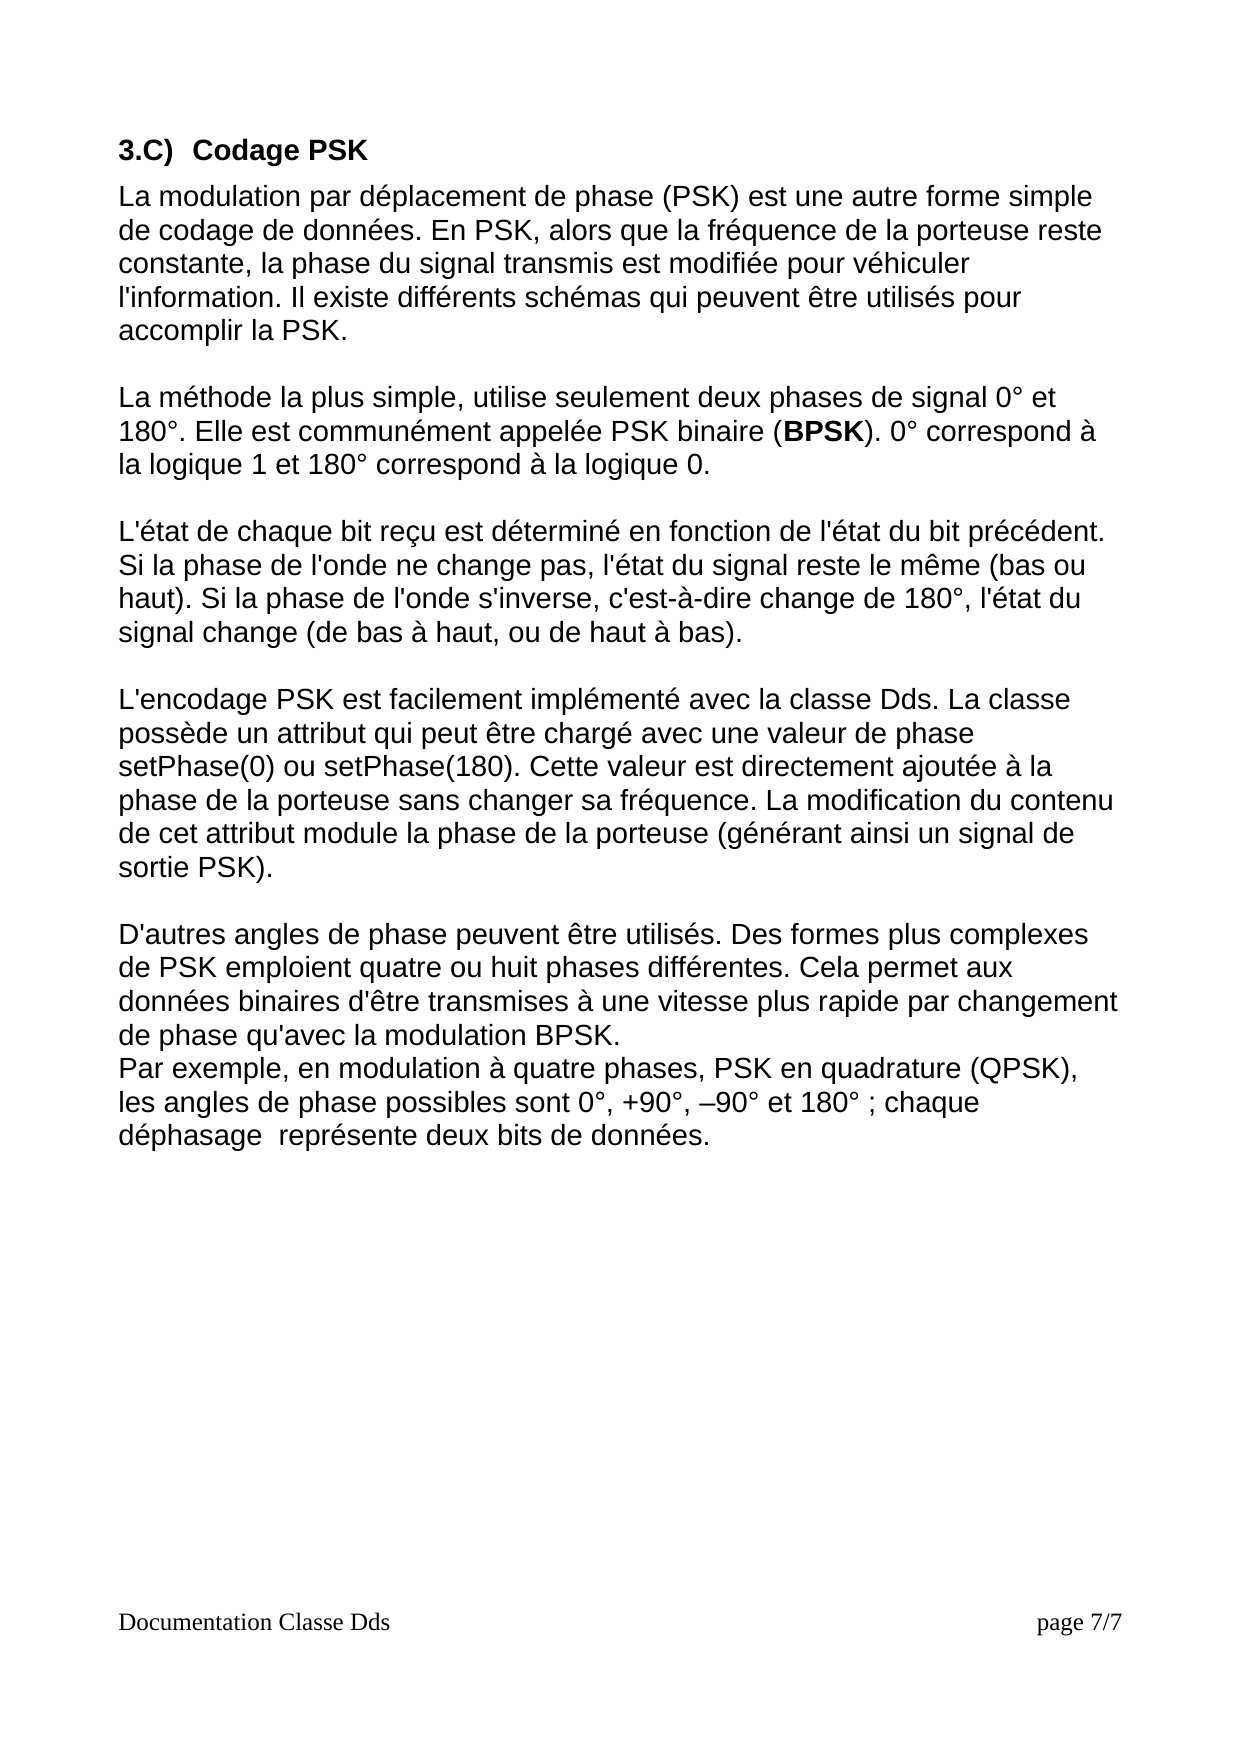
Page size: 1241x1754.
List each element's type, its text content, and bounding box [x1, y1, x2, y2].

text D'autres angles de phase peuvent être utilisés. Des formes plus complexes de PSK emploient quatre ou huit phases différentes. Cela permet aux données binaires d'être transmises à une vitesse plus rapide par changement de phase qu'avec la modulation BPSK. [118, 917, 1122, 1051]
text La méthode la plus simple, utilise seulement deux phases de signal 0° et 180°. Elle est communément appelée PSK binaire (BPSK). 0° correspond à la logique 1 et 180° correspond à la logique 0. [118, 380, 1122, 481]
text L'état de chaque bit reçu est déterminé en fonction de l'état du bit précédent. Si la phase de l'onde ne change pas, l'état du signal reste le même (bas ou haut). Si la phase de l'onde s'inverse, c'est-à-dire change de 180°, l'état du signal change (de bas à haut, ou de haut à bas). [118, 514, 1122, 648]
subtitle Codage PSK [118, 133, 1122, 166]
text L'encodage PSK est facilement implémenté avec la classe Dds. La classe possède un attribut qui peut être chargé avec une valeur de phase setPhase(0) ou setPhase(180). Cette valeur est directement ajoutée à la phase de la porteuse sans changer sa fréquence. La modification du contenu de cet attribut module la phase de la porteuse (générant ainsi un signal de sortie PSK). [118, 682, 1122, 883]
text Par exemple, en modulation à quatre phases, PSK en quadrature (QPSK), les angles de phase possibles sont 0°, +90°, –90° et 180° ; chaque déphasage représente deux bits de données. [118, 1051, 1122, 1152]
text La modulation par déplacement de phase (PSK) est une autre forme simple de codage de données. En PSK, alors que la fréquence de la porteuse reste constante, la phase du signal transmis est modifiée pour véhiculer l'information. Il existe différents schémas qui peuvent être utilisés pour accomplir la PSK. [118, 179, 1122, 347]
